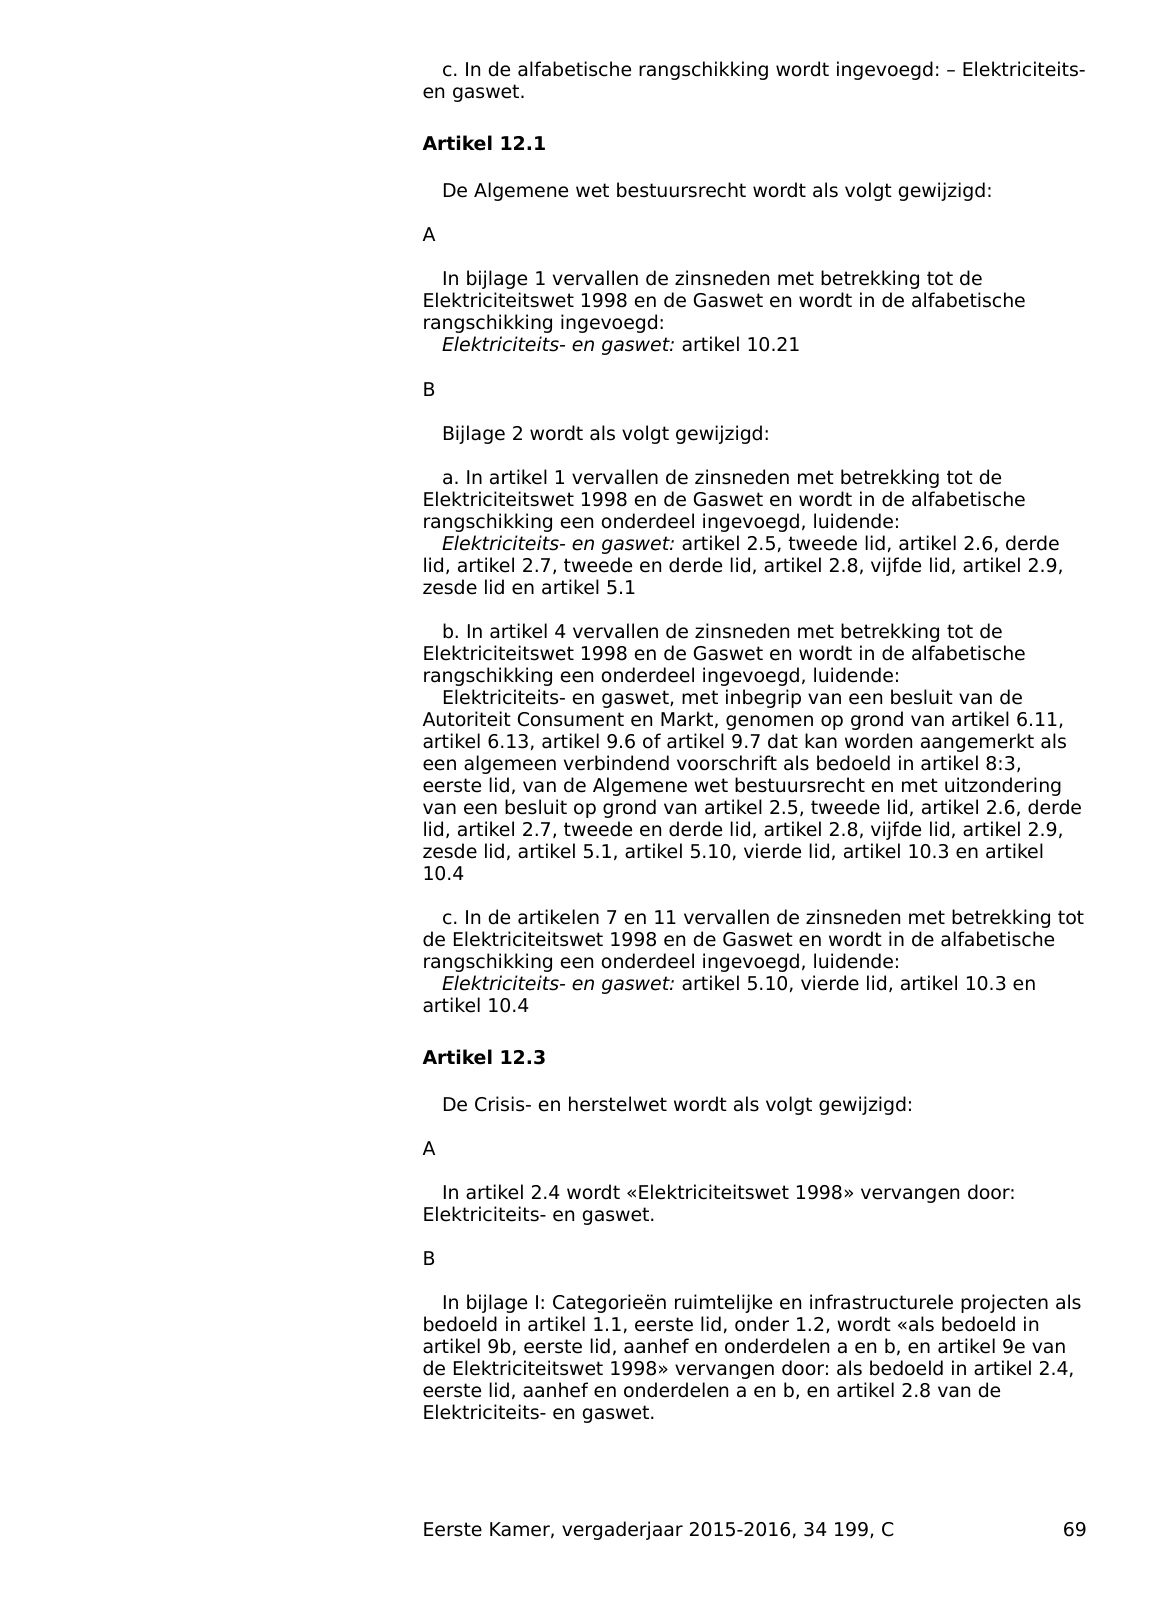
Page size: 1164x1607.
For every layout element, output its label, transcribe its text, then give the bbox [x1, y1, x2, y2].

text Elektriciteits- en gaswet: artikel 5.10, vierde lid, artikel 10.3 en artikel 10.4 [422, 973, 1087, 1017]
text A [422, 224, 1087, 246]
text De Algemene wet bestuursrecht wordt als volgt gewijzigd: [422, 180, 1087, 202]
text B [422, 1248, 1087, 1270]
text c. In de alfabetische rangschikking wordt ingevoegd: – Elektriciteits- en gaswet. [422, 59, 1087, 103]
subtitle Artikel 12.3 [422, 1047, 1087, 1069]
text Bijlage 2 wordt als volgt gewijzigd: [422, 423, 1087, 444]
subtitle Artikel 12.1 [422, 133, 1087, 155]
text Elektriciteits- en gaswet, met inbegrip van een besluit van de Autoriteit Consument en Markt, genomen op grond van artikel 6.11, artikel 6.13, artikel 9.6 of artikel 9.7 dat kan worden aangemerkt als een algemeen verbindend voorschrift als bedoeld in artikel 8:3, eerste lid, van de Algemene wet bestuursrecht en met uitzondering van een besluit op grond van artikel 2.5, tweede lid, artikel 2.6, derde lid, artikel 2.7, tweede en derde lid, artikel 2.8, vijfde lid, artikel 2.9, zesde lid, artikel 5.1, artikel 5.10, vierde lid, artikel 10.3 en artikel 10.4 [422, 687, 1087, 884]
text b. In artikel 4 vervallen de zinsneden met betrekking tot de Elektriciteitswet 1998 en de Gaswet en wordt in de alfabetische rangschikking een onderdeel ingevoegd, luidende: [422, 621, 1087, 687]
text c. In de artikelen 7 en 11 vervallen de zinsneden met betrekking tot de Elektriciteitswet 1998 en de Gaswet en wordt in de alfabetische rangschikking een onderdeel ingevoegd, luidende: [422, 907, 1087, 973]
text In bijlage I: Categorieën ruimtelijke en infrastructurele projecten als bedoeld in artikel 1.1, eerste lid, onder 1.2, wordt «als bedoeld in artikel 9b, eerste lid, aanhef en onderdelen a en b, en artikel 9e van de Elektriciteitswet 1998» vervangen door: als bedoeld in artikel 2.4, eerste lid, aanhef en onderdelen a en b, en artikel 2.8 van de Elektriciteits- en gaswet. [422, 1292, 1087, 1424]
text B [422, 378, 1087, 400]
text Elektriciteits- en gaswet: artikel 10.21 [422, 334, 1087, 356]
text In artikel 2.4 wordt «Elektriciteitswet 1998» vervangen door: Elektriciteits- en gaswet. [422, 1182, 1087, 1226]
text In bijlage 1 vervallen de zinsneden met betrekking tot de Elektriciteitswet 1998 en de Gaswet en wordt in de alfabetische rangschikking ingevoegd: [422, 268, 1087, 334]
text a. In artikel 1 vervallen de zinsneden met betrekking tot de Elektriciteitswet 1998 en de Gaswet en wordt in de alfabetische rangschikking een onderdeel ingevoegd, luidende: [422, 467, 1087, 533]
text De Crisis- en herstelwet wordt als volgt gewijzigd: [422, 1094, 1087, 1116]
text A [422, 1138, 1087, 1160]
text Elektriciteits- en gaswet: artikel 2.5, tweede lid, artikel 2.6, derde lid, artikel 2.7, tweede en derde lid, artikel 2.8, vijfde lid, artikel 2.9, zesde lid en artikel 5.1 [422, 533, 1087, 599]
